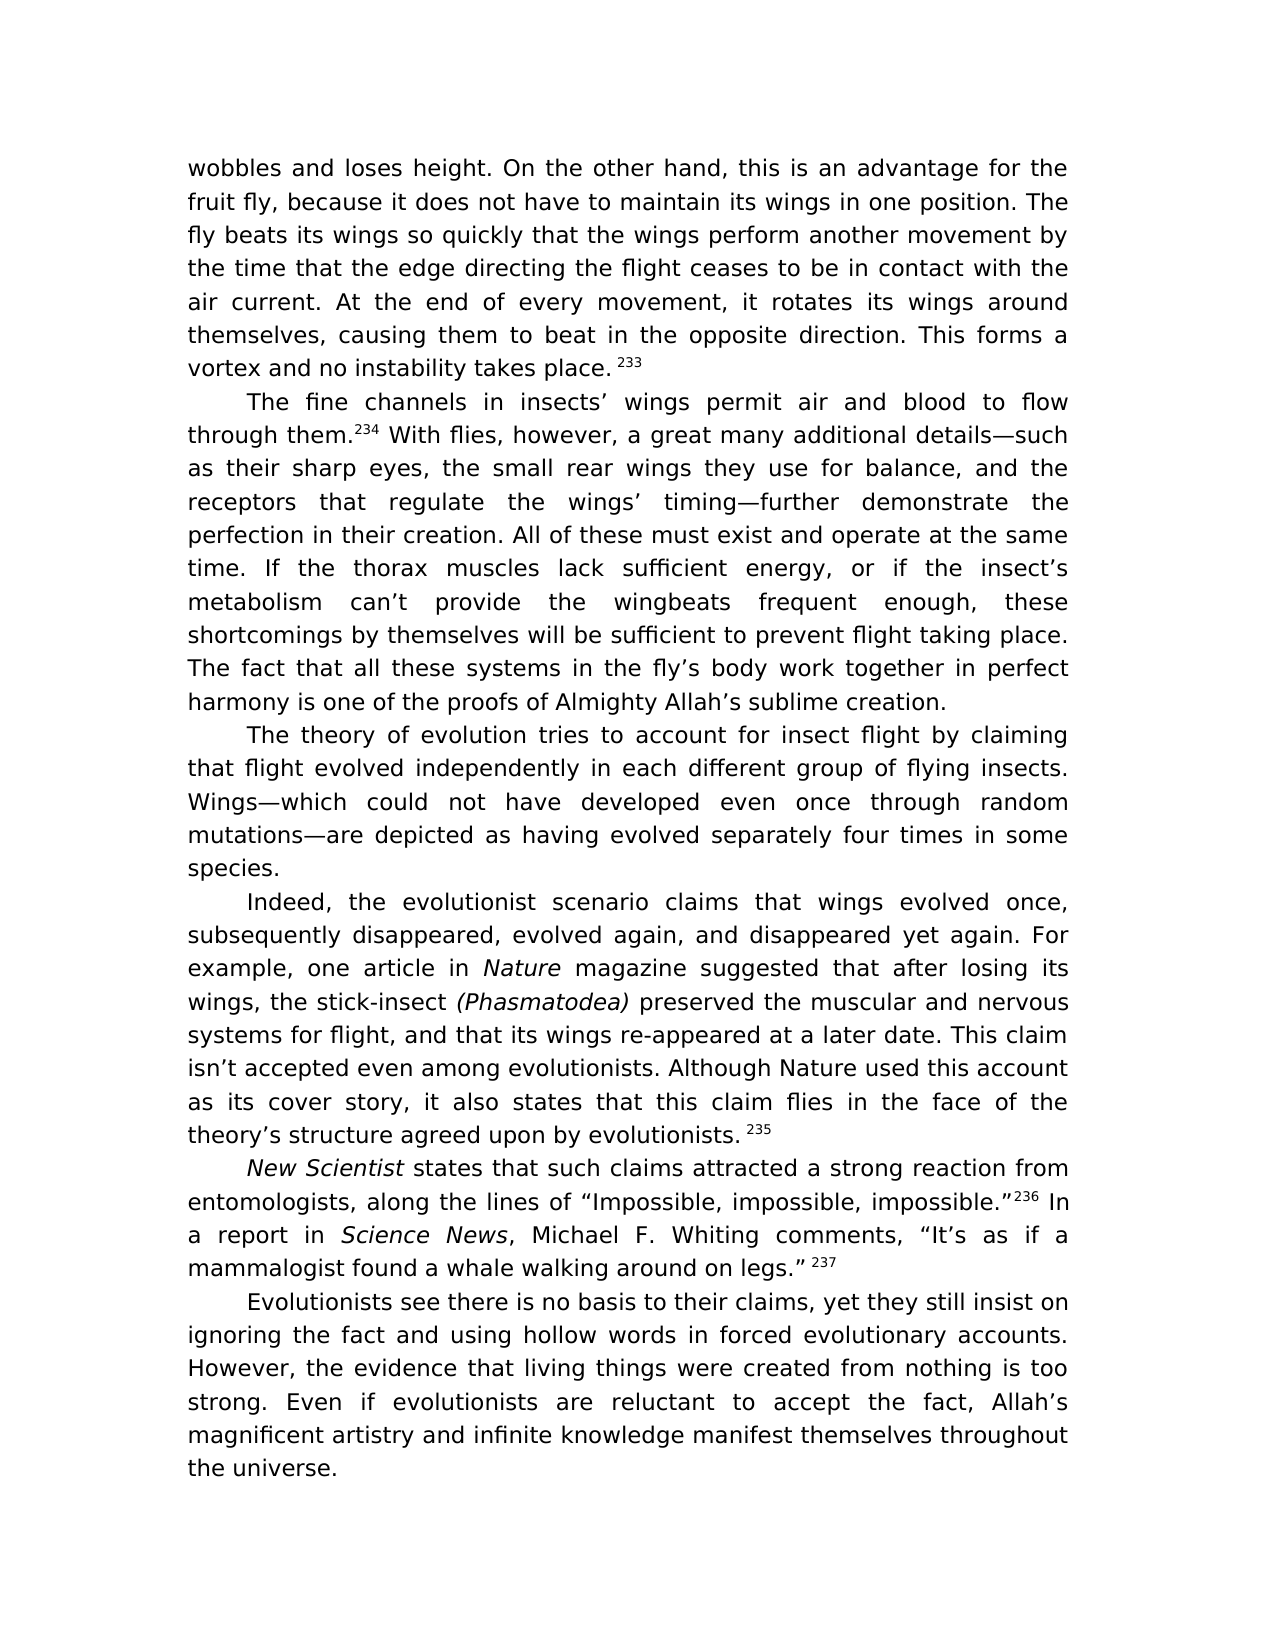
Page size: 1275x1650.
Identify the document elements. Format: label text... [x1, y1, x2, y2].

text The fine channels in insects’ wings permit air and blood to flow through them.234 With flies, however, a great many additional details—such as their sharp eyes, the small rear wings they use for balance, and the receptors that regulate the wings’ timing—further demonstrate the perfection in their creation. All of these must exist and operate at the same time. If the thorax muscles lack sufficient energy, or if the insect’s metabolism can’t provide the wingbeats frequent enough, these shortcomings by themselves will be sufficient to prevent flight taking place. The fact that all these systems in the fly’s body work together in perfect harmony is one of the proofs of Almighty Allah’s sublime creation. [187, 383, 1070, 717]
text The theory of evolution tries to account for insect flight by claiming that flight evolved independently in each different group of flying insects. Wings—which could not have developed even once through random mutations—are depicted as having evolved separately four times in some species. [187, 717, 1070, 883]
text wobbles and loses height. On the other hand, this is an advantage for the fruit fly, because it does not have to maintain its wings in one position. The fly beats its wings so quickly that the wings perform another movement by the time that the edge directing the flight ceases to be in contact with the air current. At the end of every movement, it rotates its wings around themselves, causing them to beat in the opposite direction. This forms a vortex and no instability takes place. 233 [187, 150, 1070, 383]
text Evolutionists see there is no basis to their claims, yet they still insist on ignoring the fact and using hollow words in forced evolutionary accounts. However, the evidence that living things were created from nothing is too strong. Even if evolutionists are reluctant to accept the fact, Allah’s magnificent artistry and infinite knowledge manifest themselves throughout the universe. [187, 1283, 1070, 1483]
text New Scientist states that such claims attracted a strong reaction from entomologists, along the lines of “Impossible, impossible, impossible.”236 In a report in Science News, Michael F. Whiting comments, “It’s as if a mammalogist found a whale walking around on legs.” 237 [187, 1150, 1070, 1283]
text Indeed, the evolutionist scenario claims that wings evolved once, subsequently disappeared, evolved again, and disappeared yet again. For example, one article in Nature magazine suggested that after losing its wings, the stick-insect (Phasmatodea) preserved the muscular and nervous systems for flight, and that its wings re-appeared at a later date. This claim isn’t accepted even among evolutionists. Although Nature used this account as its cover story, it also states that this claim flies in the face of the theory’s structure agreed upon by evolutionists. 235 [187, 883, 1070, 1150]
